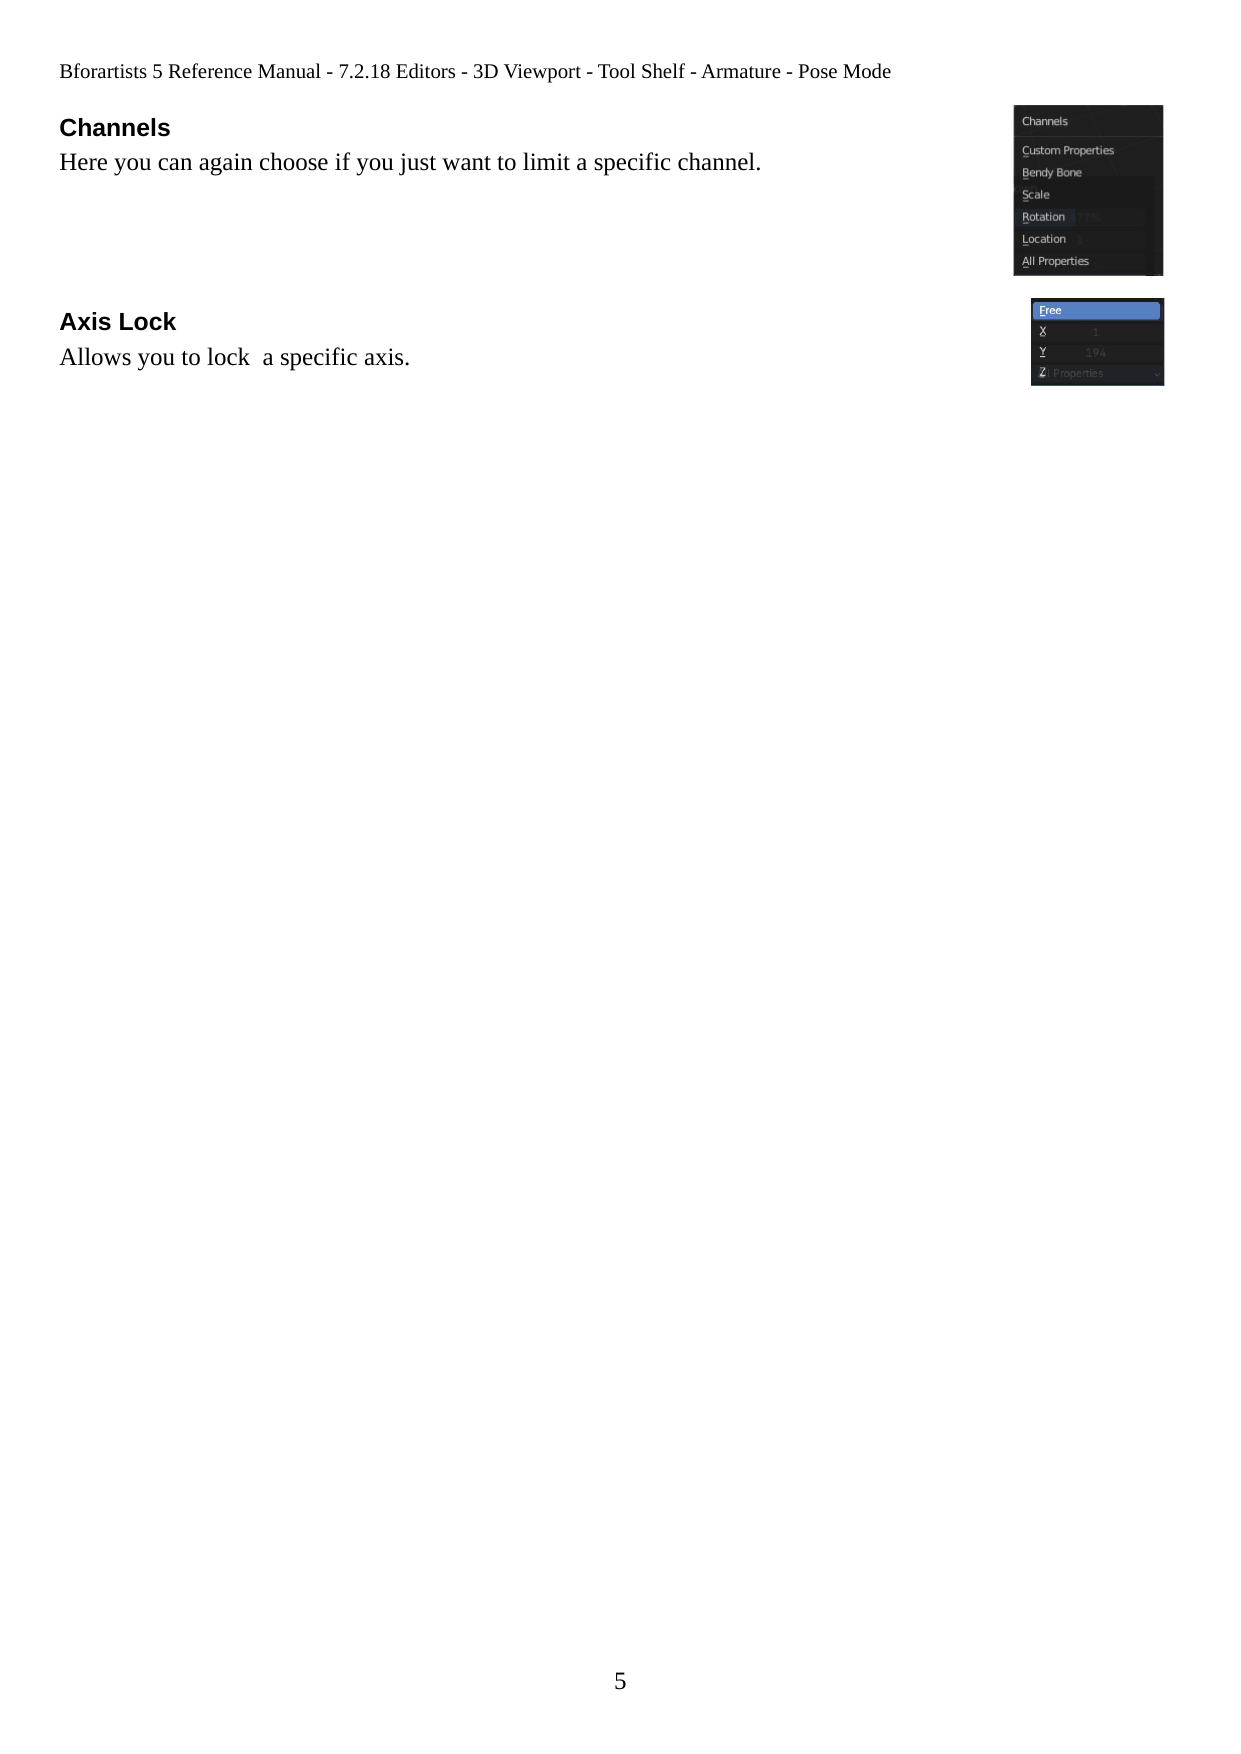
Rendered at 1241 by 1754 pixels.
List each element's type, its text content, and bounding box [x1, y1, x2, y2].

picture [1031, 298, 1165, 386]
subtitle Channels [59, 113, 1013, 141]
subtitle Axis Lock [59, 307, 1031, 336]
subtitle [1164, 113, 1181, 141]
subtitle [1165, 307, 1181, 336]
picture [1013, 105, 1164, 276]
text Allows you to lock a specific axis. [59, 342, 1031, 371]
text Here you can again choose if you just want to limit a specific channel. [59, 147, 1013, 176]
